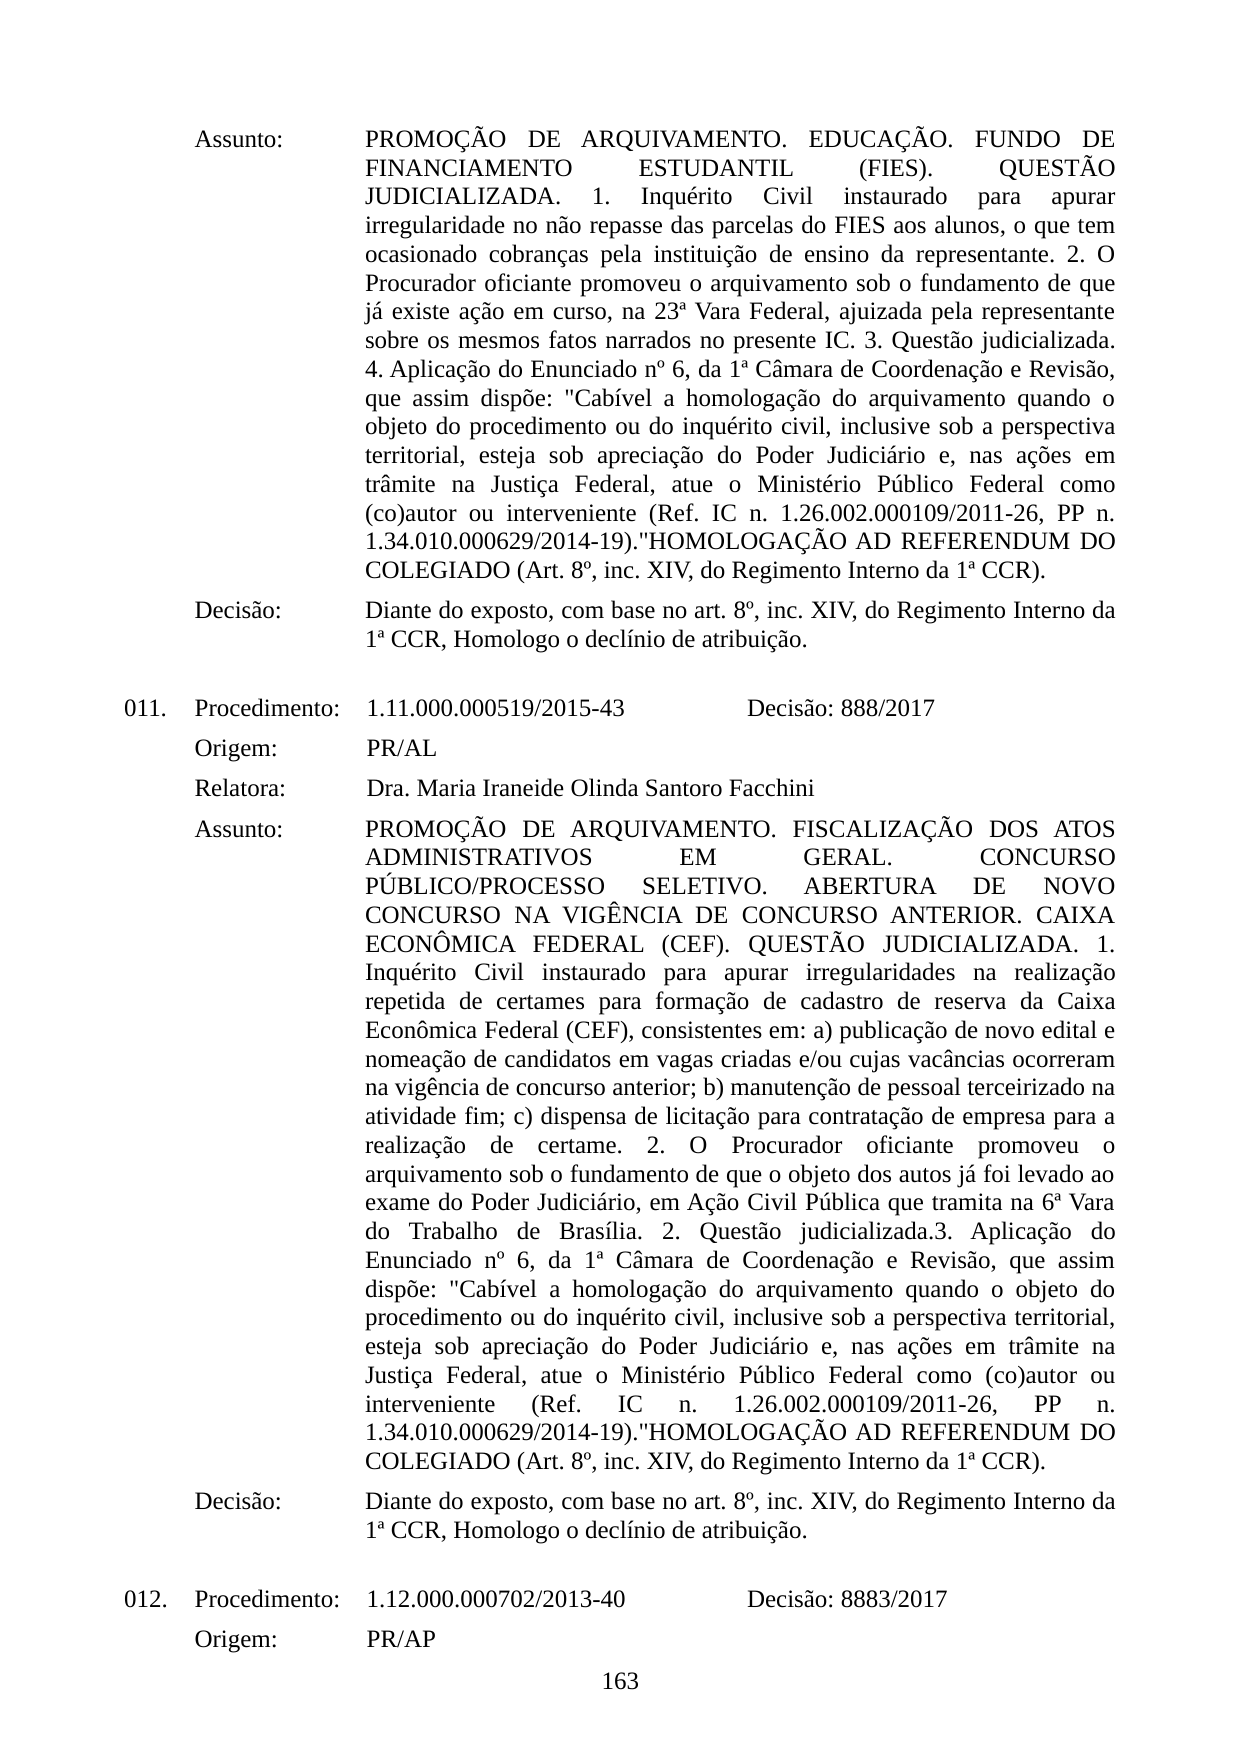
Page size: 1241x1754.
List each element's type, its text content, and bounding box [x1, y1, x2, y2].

table_cell [118, 118, 188, 589]
table_header 012. [118, 1578, 188, 1618]
table_header 1.11.000.000519/2015-43 [361, 687, 741, 727]
table_header Decisão: 8883/2017 [741, 1578, 1122, 1618]
table_header Procedimento: [189, 1578, 361, 1618]
table_cell [118, 768, 188, 808]
table_header Diante do exposto, com base no art. 8º, inc. XIV, do Regimento Interno da 1ª CCR, Homologo o declínio de atribuição. [361, 590, 1122, 658]
table_header Decisão: [189, 1481, 361, 1549]
table_cell PROMOÇÃO DE ARQUIVAMENTO. FISCALIZAÇÃO DOS ATOS ADMINISTRATIVOS EM GERAL. CONCURSO PÚBLICO/PROCESSO SELETIVO. ABERTURA DE NOVO CONCURSO NA VIGÊNCIA DE CONCURSO ANTERIOR. CAIXA ECONÔMICA FEDERAL (CEF). QUESTÃO JUDICIALIZADA. 1. Inquérito Civil instaurado para apurar irregularidades na realização repetida de certames para formação de cadastro de reserva da Caixa Econômica Federal (CEF), consistentes em: a) publicação de novo edital e nomeação de candidatos em vagas criadas e/ou cujas vacâncias ocorreram na vigência de concurso anterior; b) manutenção de pessoal terceirizado na atividade fim; c) dispensa de licitação para contratação de empresa para a realização de certame. 2. O Procurador oficiante promoveu o arquivamento sob o fundamento de que o objeto dos autos já foi levado ao exame do Poder Judiciário, em Ação Civil Pública que tramita na 6ª Vara do Trabalho de Brasília. 2. Questão judicializada.3. Aplicação do Enunciado nº 6, da 1ª Câmara de Coordenação e Revisão, que assim dispõe: "Cabível a homologação do arquivamento quando o objeto do procedimento ou do inquérito civil, inclusive sob a perspectiva territorial, esteja sob apreciação do Poder Judiciário e, nas ações em trâmite na Justiça Federal, atue o Ministério Público Federal como (co)autor ou interveniente (Ref. IC n. 1.26.002.000109/2011-26, PP n. 1.34.010.000629/2014-19)."HOMOLOGAÇÃO AD REFERENDUM DO COLEGIADO (Art. 8º, inc. XIV, do Regimento Interno da 1ª CCR). [361, 808, 1122, 1481]
table_cell PROMOÇÃO DE ARQUIVAMENTO. EDUCAÇÃO. FUNDO DE FINANCIAMENTO ESTUDANTIL (FIES). QUESTÃO JUDICIALIZADA. 1. Inquérito Civil instaurado para apurar irregularidade no não repasse das parcelas do FIES aos alunos, o que tem ocasionado cobranças pela instituição de ensino da representante. 2. O Procurador oficiante promoveu o arquivamento sob o fundamento de que já existe ação em curso, na 23ª Vara Federal, ajuizada pela representante sobre os mesmos fatos narrados no presente IC. 3. Questão judicializada. 4. Aplicação do Enunciado nº 6, da 1ª Câmara de Coordenação e Revisão, que assim dispõe: "Cabível a homologação do arquivamento quando o objeto do procedimento ou do inquérito civil, inclusive sob a perspectiva territorial, esteja sob apreciação do Poder Judiciário e, nas ações em trâmite na Justiça Federal, atue o Ministério Público Federal como (co)autor ou interveniente (Ref. IC n. 1.26.002.000109/2011-26, PP n. 1.34.010.000629/2014-19)."HOMOLOGAÇÃO AD REFERENDUM DO COLEGIADO (Art. 8º, inc. XIV, do Regimento Interno da 1ª CCR). [361, 118, 1122, 589]
table_header Procedimento: [189, 687, 361, 727]
table_header Decisão: [189, 590, 361, 658]
table_cell PR/AL [361, 728, 1122, 768]
table_cell [118, 808, 188, 1481]
table_header [118, 1481, 189, 1549]
table_cell [118, 728, 188, 768]
table_header [118, 590, 189, 658]
table_cell [118, 1619, 188, 1659]
table_cell PR/AP [361, 1619, 1122, 1659]
table_cell Origem: [189, 1619, 361, 1659]
table_header 1.12.000.000702/2013-40 [361, 1578, 741, 1618]
table_cell Relatora: [189, 768, 361, 808]
table_cell Assunto: [189, 118, 361, 589]
table_header 011. [118, 687, 188, 727]
table_header Decisão: 888/2017 [741, 687, 1122, 727]
table_header Diante do exposto, com base no art. 8º, inc. XIV, do Regimento Interno da 1ª CCR, Homologo o declínio de atribuição. [361, 1481, 1122, 1549]
table_cell Origem: [189, 728, 361, 768]
table_cell Dra. Maria Iraneide Olinda Santoro Facchini [361, 768, 1122, 808]
table_cell Assunto: [189, 808, 361, 1481]
